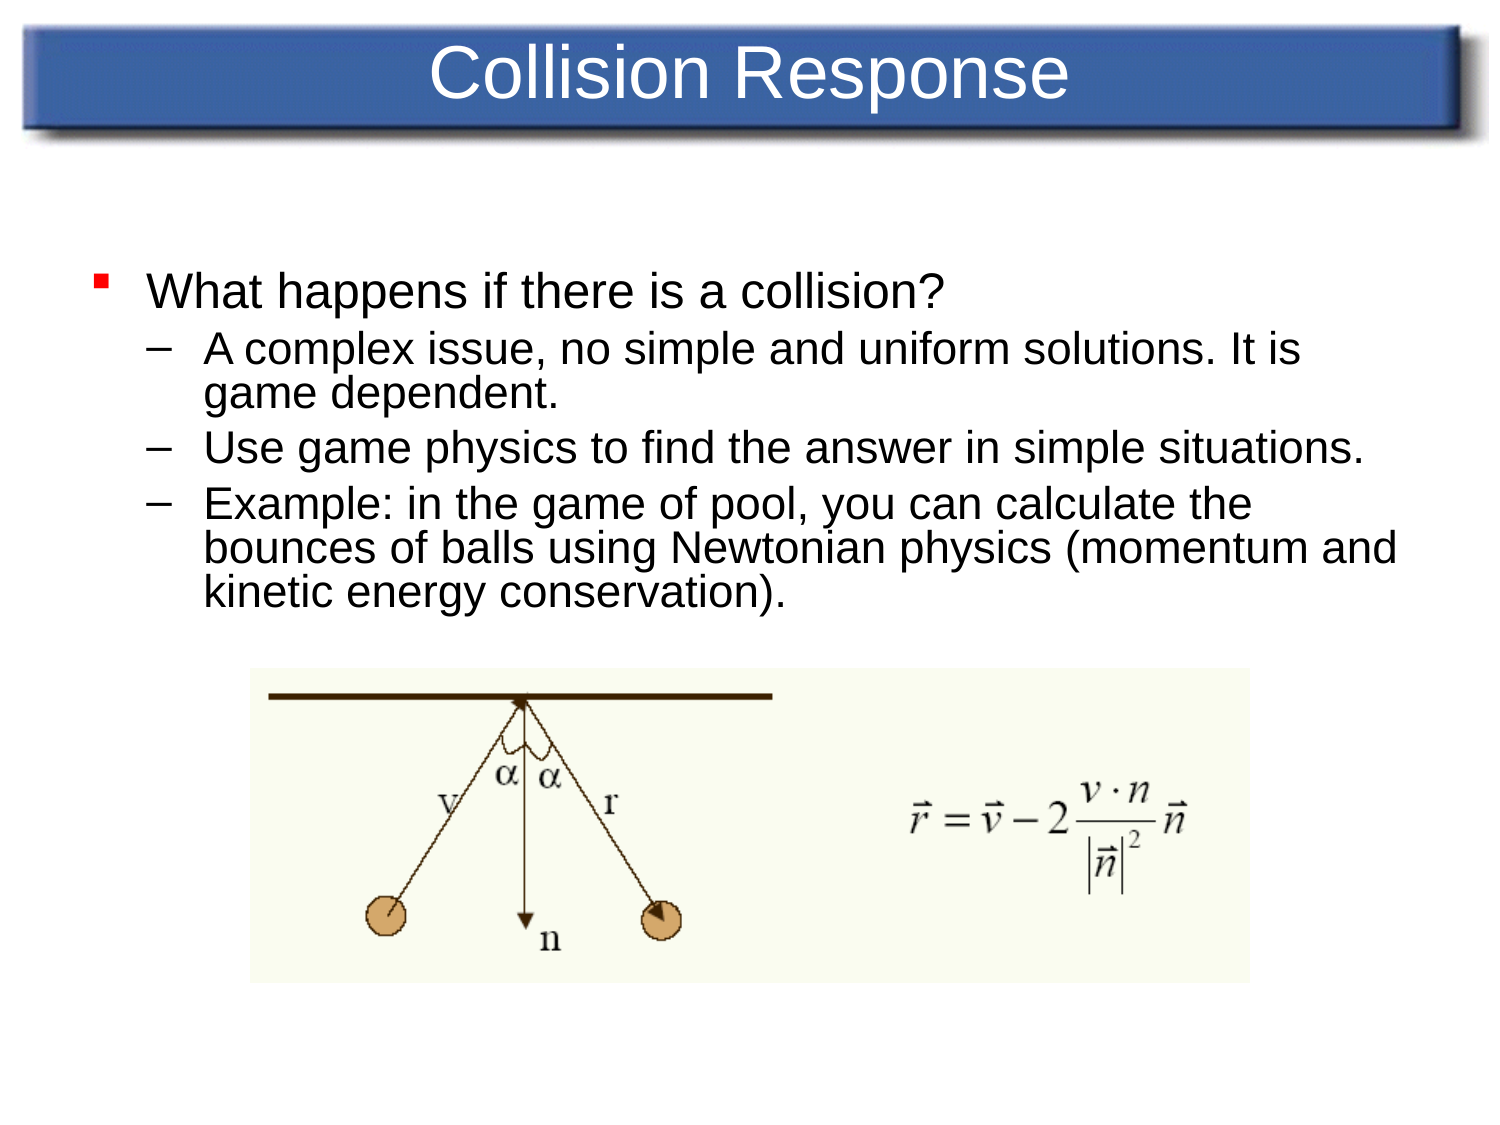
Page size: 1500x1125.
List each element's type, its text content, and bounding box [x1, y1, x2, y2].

picture [250, 668, 1250, 983]
title Collision Response [75, 0, 1426, 138]
list What happens if there is a collision? A complex issue, no simple and uniform solutions. It is game dependent. Use game physics to find the answer in simple situations. Example: in the game of pool, you can calculate the bounces of balls using Newtonian physics (momentum and kinetic energy conservation). [75, 262, 1426, 624]
picture [21, 22, 1489, 149]
